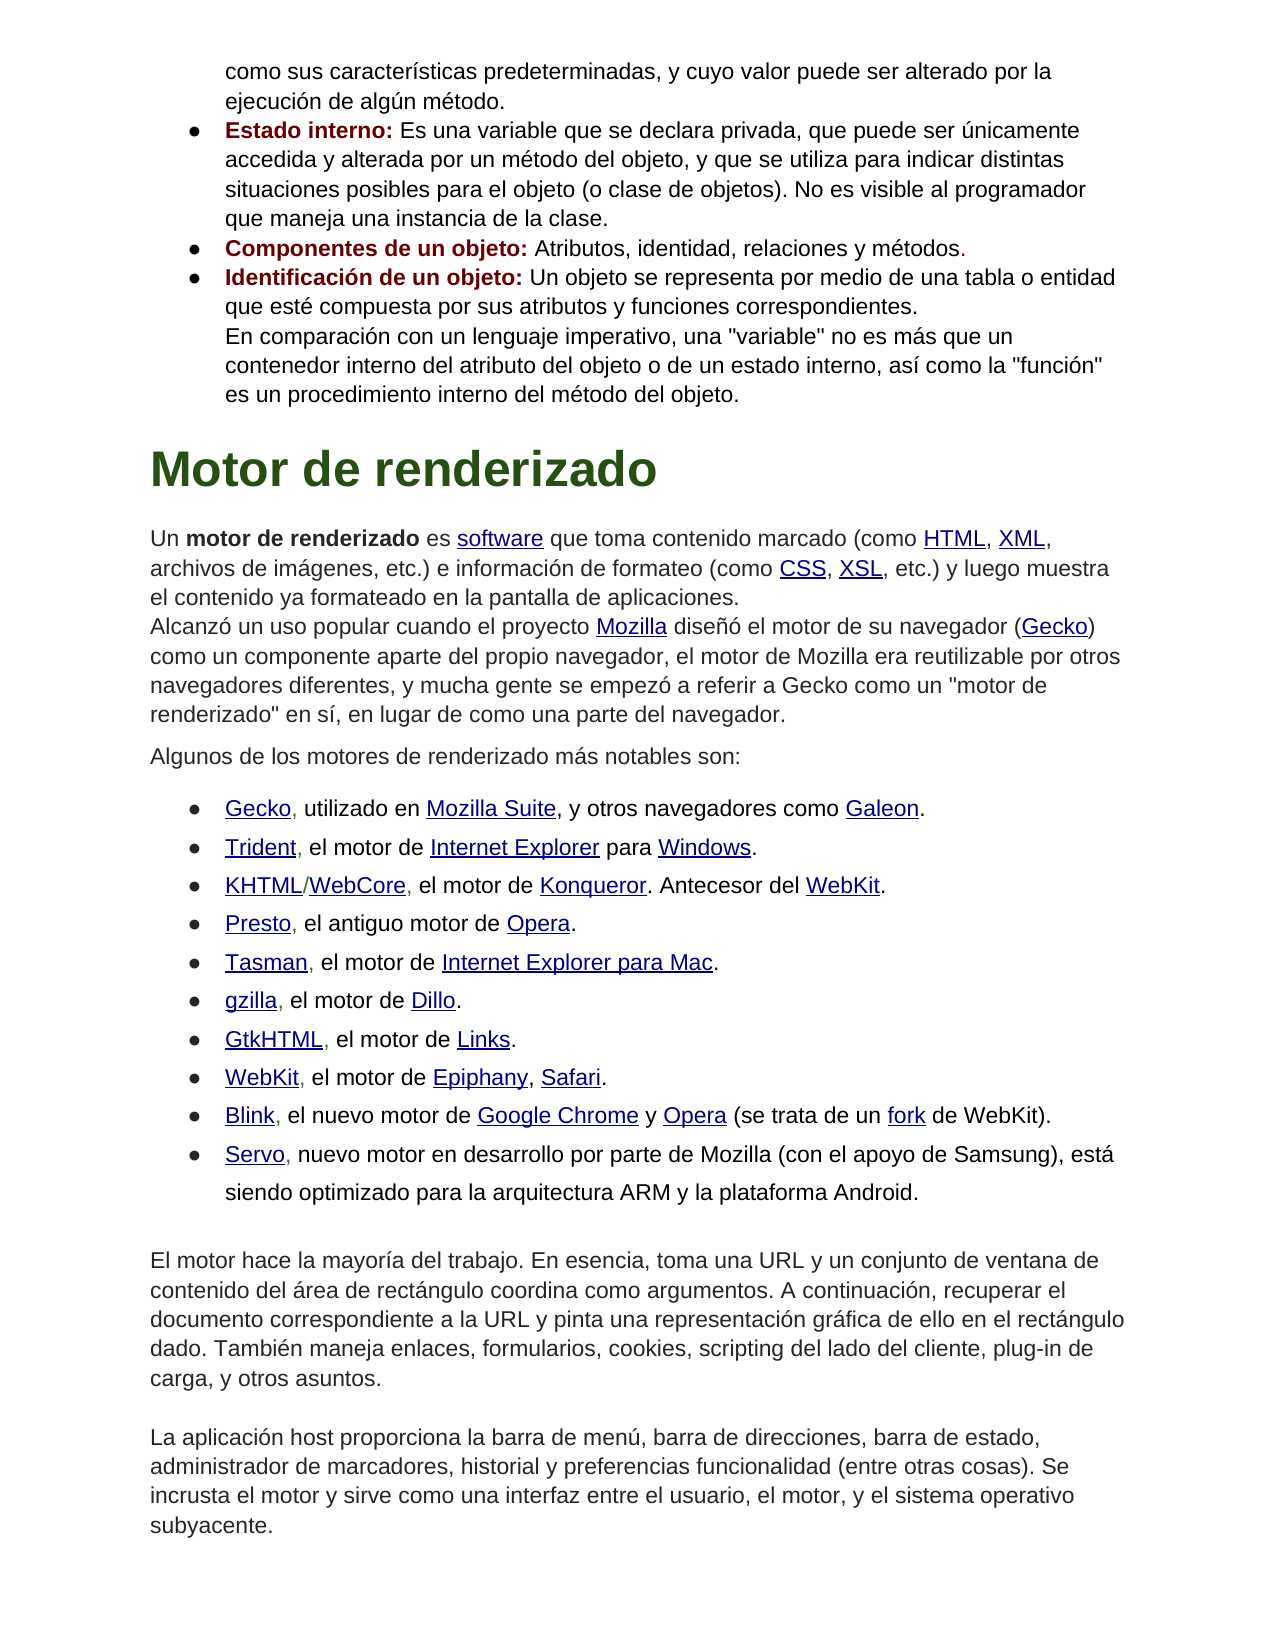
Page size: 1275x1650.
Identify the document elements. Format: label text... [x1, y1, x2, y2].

list Gecko, utilizado en Mozilla Suite, y otros navegadores como Galeon. [201, 796, 1125, 821]
list Componentes de un objeto: Atributos, identidad, relaciones y métodos. [187, 235, 1125, 261]
list Estado interno: Es una variable que se declara privada, que puede ser únicamente accedida y alterada por un método del objeto, y que se utiliza para indicar distintas situaciones posibles para el objeto (o clase de objetos). No es visible al programador que maneja una instancia de la clase. [187, 118, 1125, 232]
list gzilla, el motor de Dillo. [201, 988, 1125, 1013]
list Trident, el motor de Internet Explorer para Windows. [201, 834, 1125, 860]
list Presto, el antiguo motor de Opera. [201, 911, 1125, 937]
text Algunos de los motores de renderizado más notables son: [150, 744, 1125, 770]
text La aplicación host proporciona la barra de menú, barra de direcciones, barra de estado, administrador de marcadores, historial y preferencias funcionalidad (entre otras cosas). Se incrusta el motor y sirve como una interfaz entre el usuario, el motor, y el sistema operativo subyacente. [150, 1424, 1125, 1538]
text En comparación con un lenguaje imperativo, una "variable" no es más que un contenedor interno del atributo del objeto o de un estado interno, así como la "función" es un procedimiento interno del método del objeto. [225, 323, 1125, 408]
list Identificación de un objeto: Un objeto se representa por medio de una tabla o entidad que esté compuesta por sus atributos y funciones correspondientes. [187, 265, 1125, 320]
list Servo, nuevo motor en desarrollo por parte de Mozilla (con el apoyo de Samsung), está siendo optimizado para la arquitectura ARM y la plataforma Android. [187, 1142, 1125, 1206]
list GtkHTML, el motor de Links. [201, 1026, 1125, 1052]
text Alcanzó un uso popular cuando el proyecto Mozilla diseñó el motor de su navegador (Gecko) como un componente aparte del propio navegador, el motor de Mozilla era reutilizable por otros navegadores diferentes, y mucha gente se empezó a referir a Gecko como un "motor de renderizado" en sí, en lugar de como una parte del navegador. [150, 614, 1125, 728]
list Blink, el nuevo motor de Google Chrome y Opera (se trata de un fork de WebKit). [201, 1103, 1125, 1129]
list Tasman, el motor de Internet Explorer para Mac. [187, 949, 1125, 975]
subtitle Motor de renderizado [150, 441, 1125, 497]
list como sus características predeterminadas, y cuyo valor puede ser alterado por la ejecución de algún método. [187, 59, 1125, 114]
list KHTML/WebCore, el motor de Konqueror. Antecesor del WebKit. [201, 873, 1125, 898]
text Un motor de renderizado es software que toma contenido marcado (como HTML, XML, archivos de imágenes, etc.) e información de formateo (como CSS, XSL, etc.) y luego muestra el contenido ya formateado en la pantalla de aplicaciones. [150, 526, 1125, 610]
list WebKit, el motor de Epiphany, Safari. [201, 1065, 1125, 1090]
text El motor hace la mayoría del trabajo. En esencia, toma una URL y un conjunto de ventana de contenido del área de rectángulo coordina como argumentos. A continuación, recuperar el documento correspondiente a la URL y pinta una representación gráfica de ello en el rectángulo dado. También maneja enlaces, formularios, cookies, scripting del lado del cliente, plug-in de carga, y otros asuntos. [150, 1248, 1125, 1391]
